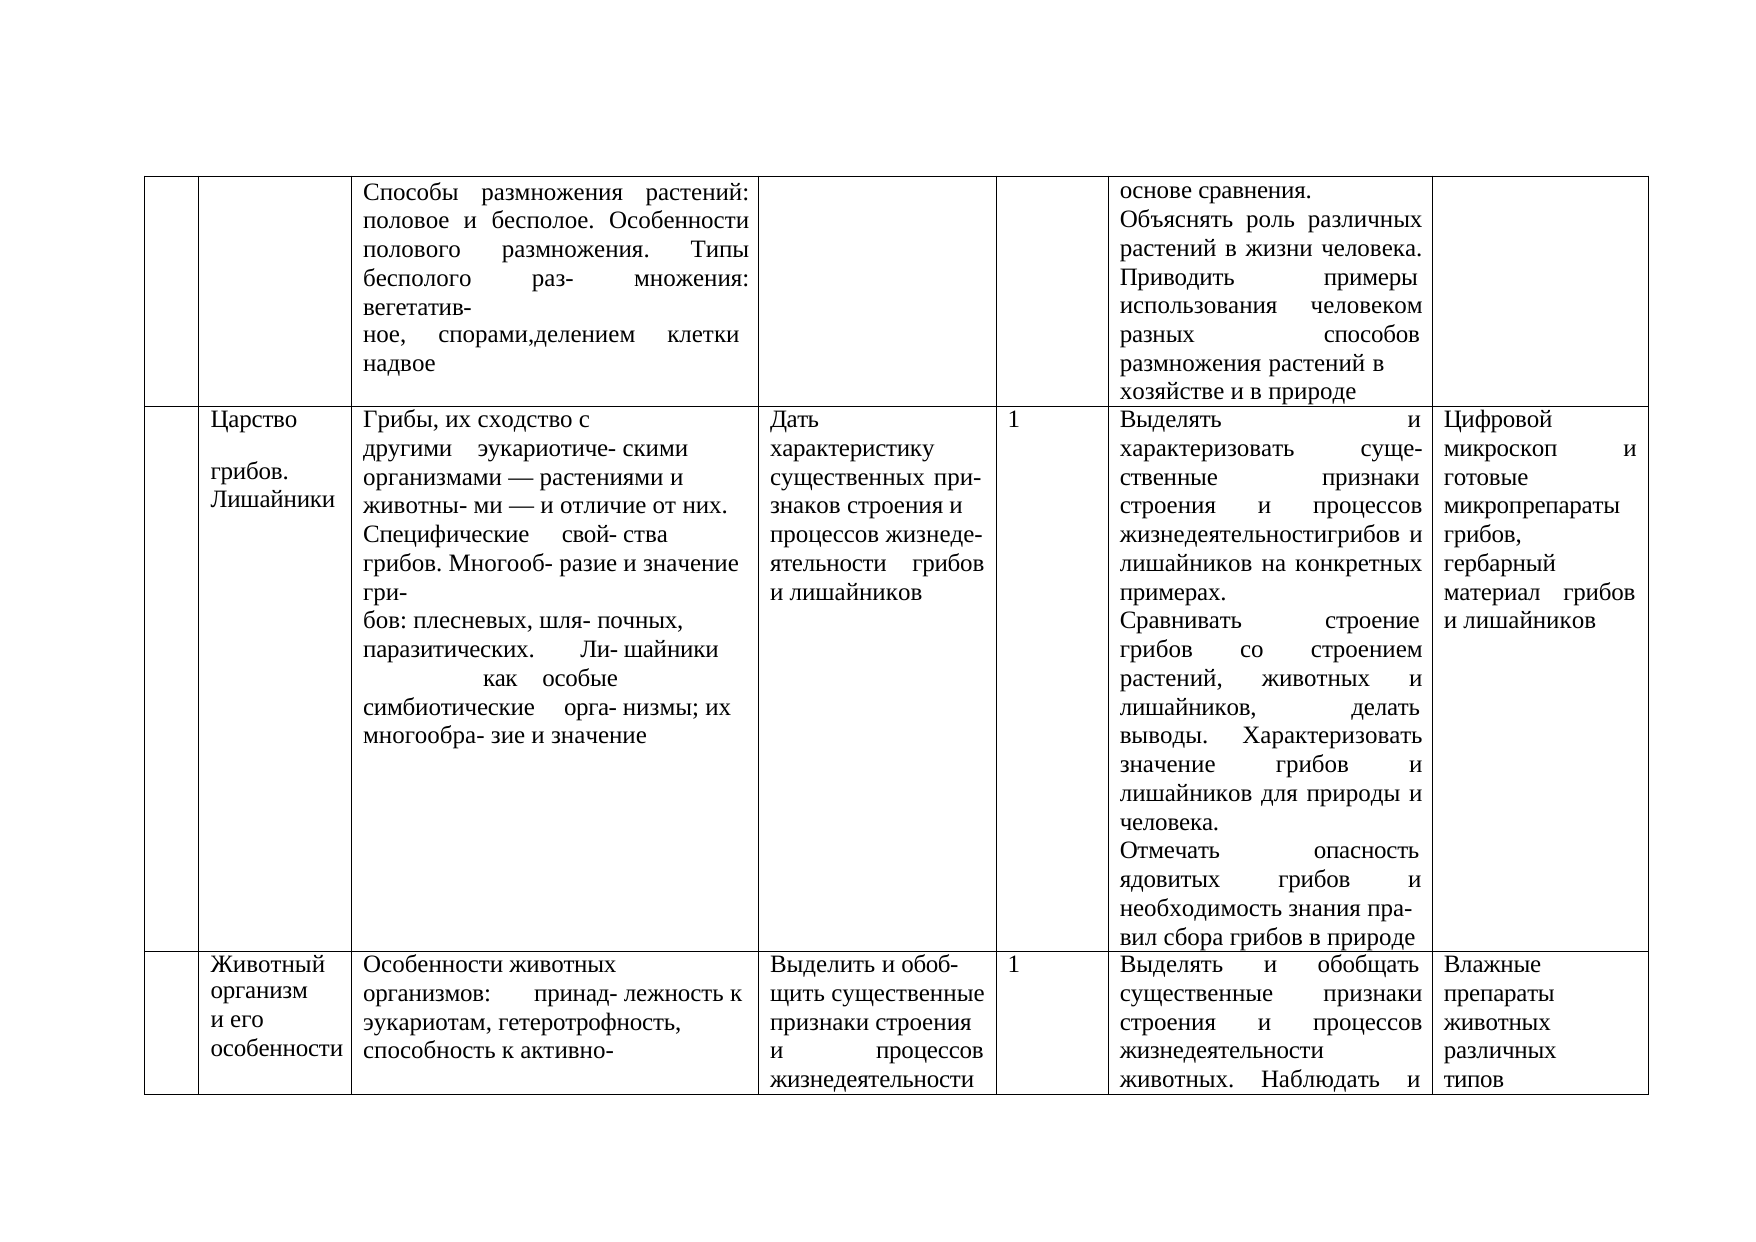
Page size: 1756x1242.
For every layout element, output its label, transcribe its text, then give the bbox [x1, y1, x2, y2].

table_header основе сравнения. Объяснять роль различных растений в жизни человека. Приводить примеры использования человеком разных способов размножения растений в хозяйстве и в природе [1109, 177, 1432, 406]
table_header Способы размножения растений: половое и бесполое. Особенности полового размножения. Типы бесполого раз- множения: вегетатив- ное, спорами,делением клетки надвое [352, 177, 758, 406]
table_header [759, 177, 996, 406]
table_cell [145, 407, 198, 951]
table_cell Особенности животных организмов: принад- лежность к эукариотам, гетеротрофность, способность к активно- [352, 952, 758, 1094]
table_cell Выделять и обобщать существенные признаки строения и процессов жизнедеятельности животных. Наблюдать и [1109, 952, 1432, 1094]
table_header [199, 177, 351, 406]
table_cell Грибы, их сходство с другими эукариотиче- скими организмами — растениями и животны- ми — и отличие от них. Специфические свой- ства грибов. Многооб- разие и значение гри- бов: плесневых, шля- почных, паразитических. Ли- шайники как особые симбиотические орга- низмы; их многообра- зие и значение [352, 407, 758, 951]
table_cell [145, 952, 198, 1094]
table_cell Выделить и обоб- щить существенные признаки строения и процессов жизнедеятельности [759, 952, 996, 1094]
table_cell Животный организм и его особенности [199, 952, 351, 1094]
table_cell 1 [997, 407, 1108, 951]
table_header [1433, 177, 1648, 406]
table_cell Царство грибов. Лишайники [199, 407, 351, 951]
table_cell Влажные препараты животных различных типов [1433, 952, 1648, 1094]
table_cell Выделять и характеризовать суще- ственные признаки строения и процессов жизнедеятельностигрибов и лишайников на конкретных примерах. Сравнивать строение грибов со строением растений, животных и лишайников, делать выводы. Характеризовать значение грибов и лишайников для природы и человека. Отмечать опасность ядовитых грибов и необходимость знания пра- вил сбора грибов в природе [1109, 407, 1432, 951]
table_header [145, 177, 198, 406]
table_cell 1 [997, 952, 1108, 1094]
table_cell Дать характеристику существенных при- знаков строения и процессов жизнеде- ятельности грибов и лишайников [759, 407, 996, 951]
table_cell Цифровой микроскоп и готовые микропрепараты грибов, гербарный материал грибов и лишайников [1433, 407, 1648, 951]
table_header [997, 177, 1108, 406]
